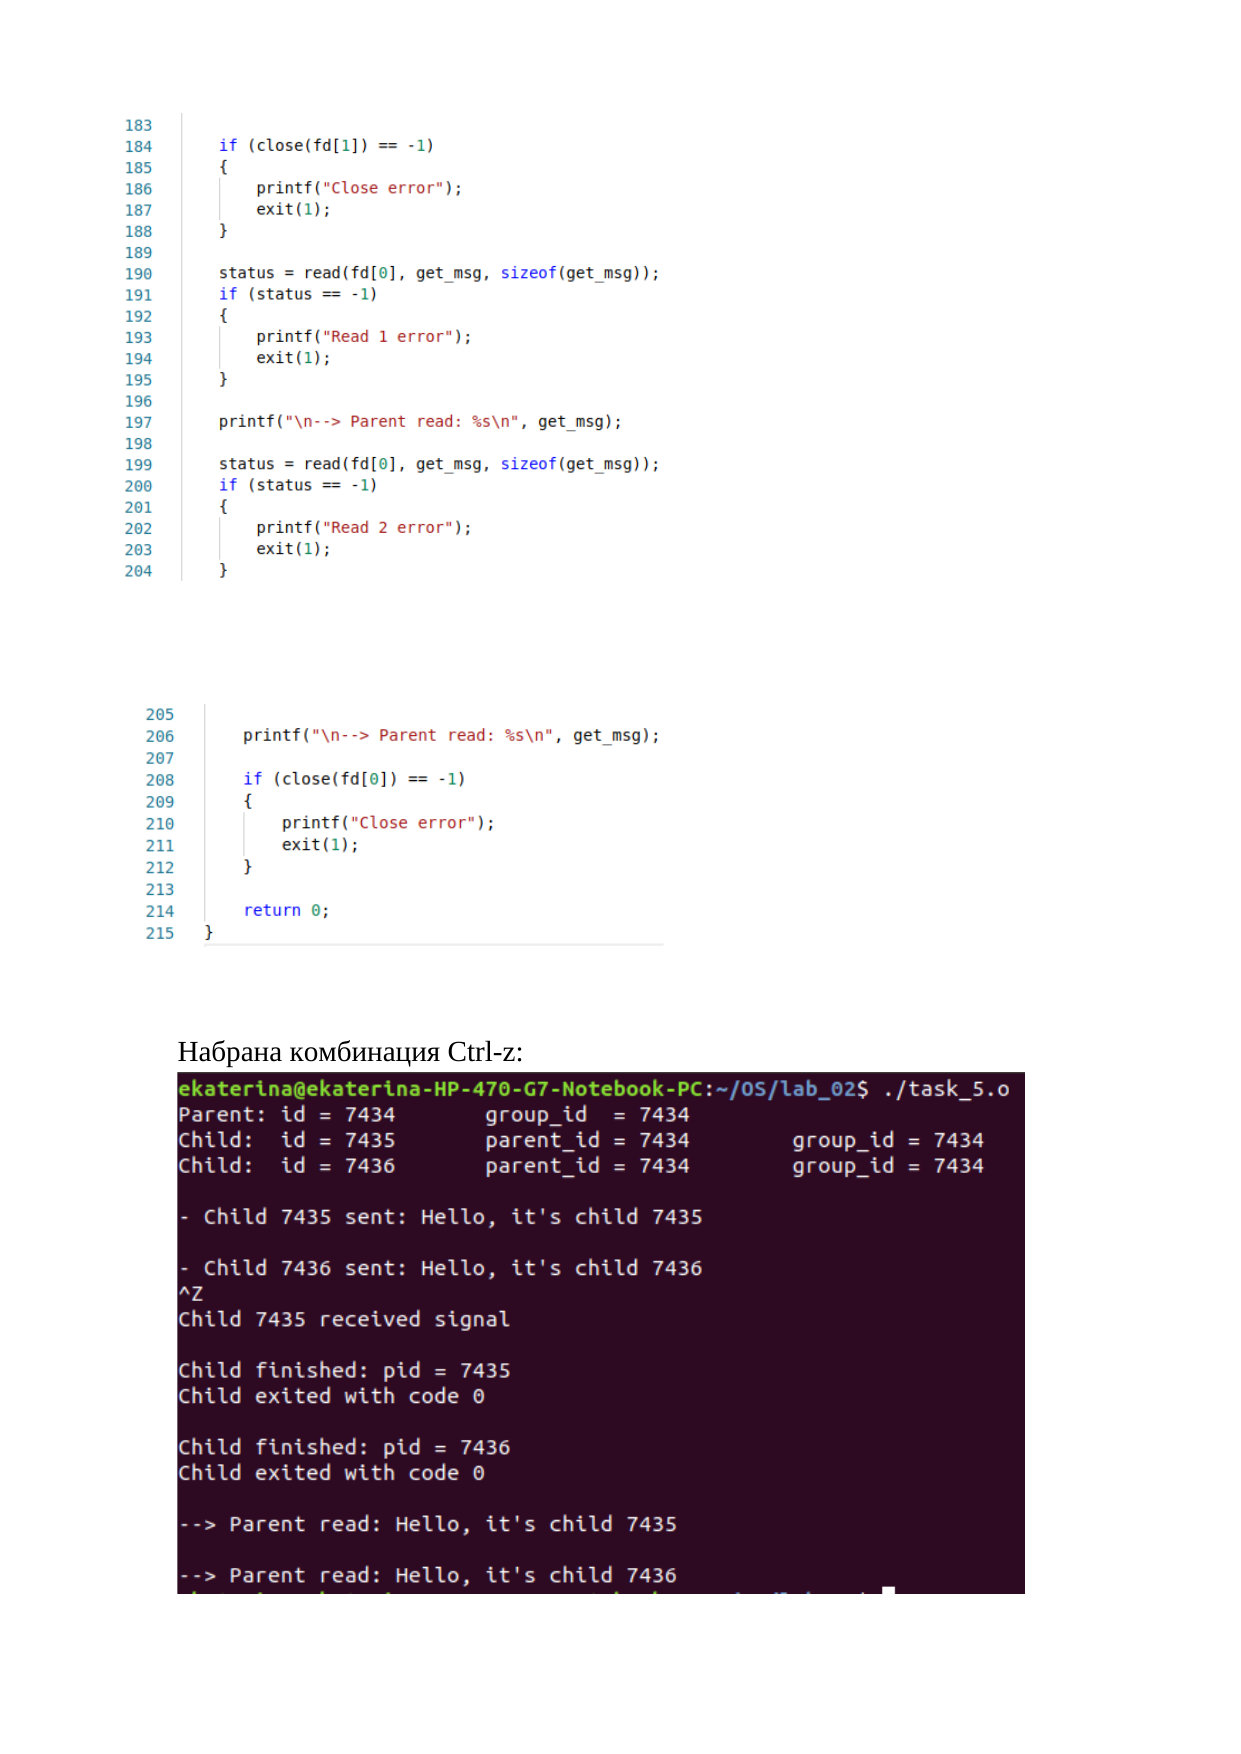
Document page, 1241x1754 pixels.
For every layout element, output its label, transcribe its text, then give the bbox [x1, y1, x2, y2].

picture [142, 704, 664, 947]
picture [121, 113, 675, 581]
text Набрана комбинация Ctrl-z: [177, 1034, 1152, 1068]
picture [177, 1072, 1025, 1594]
